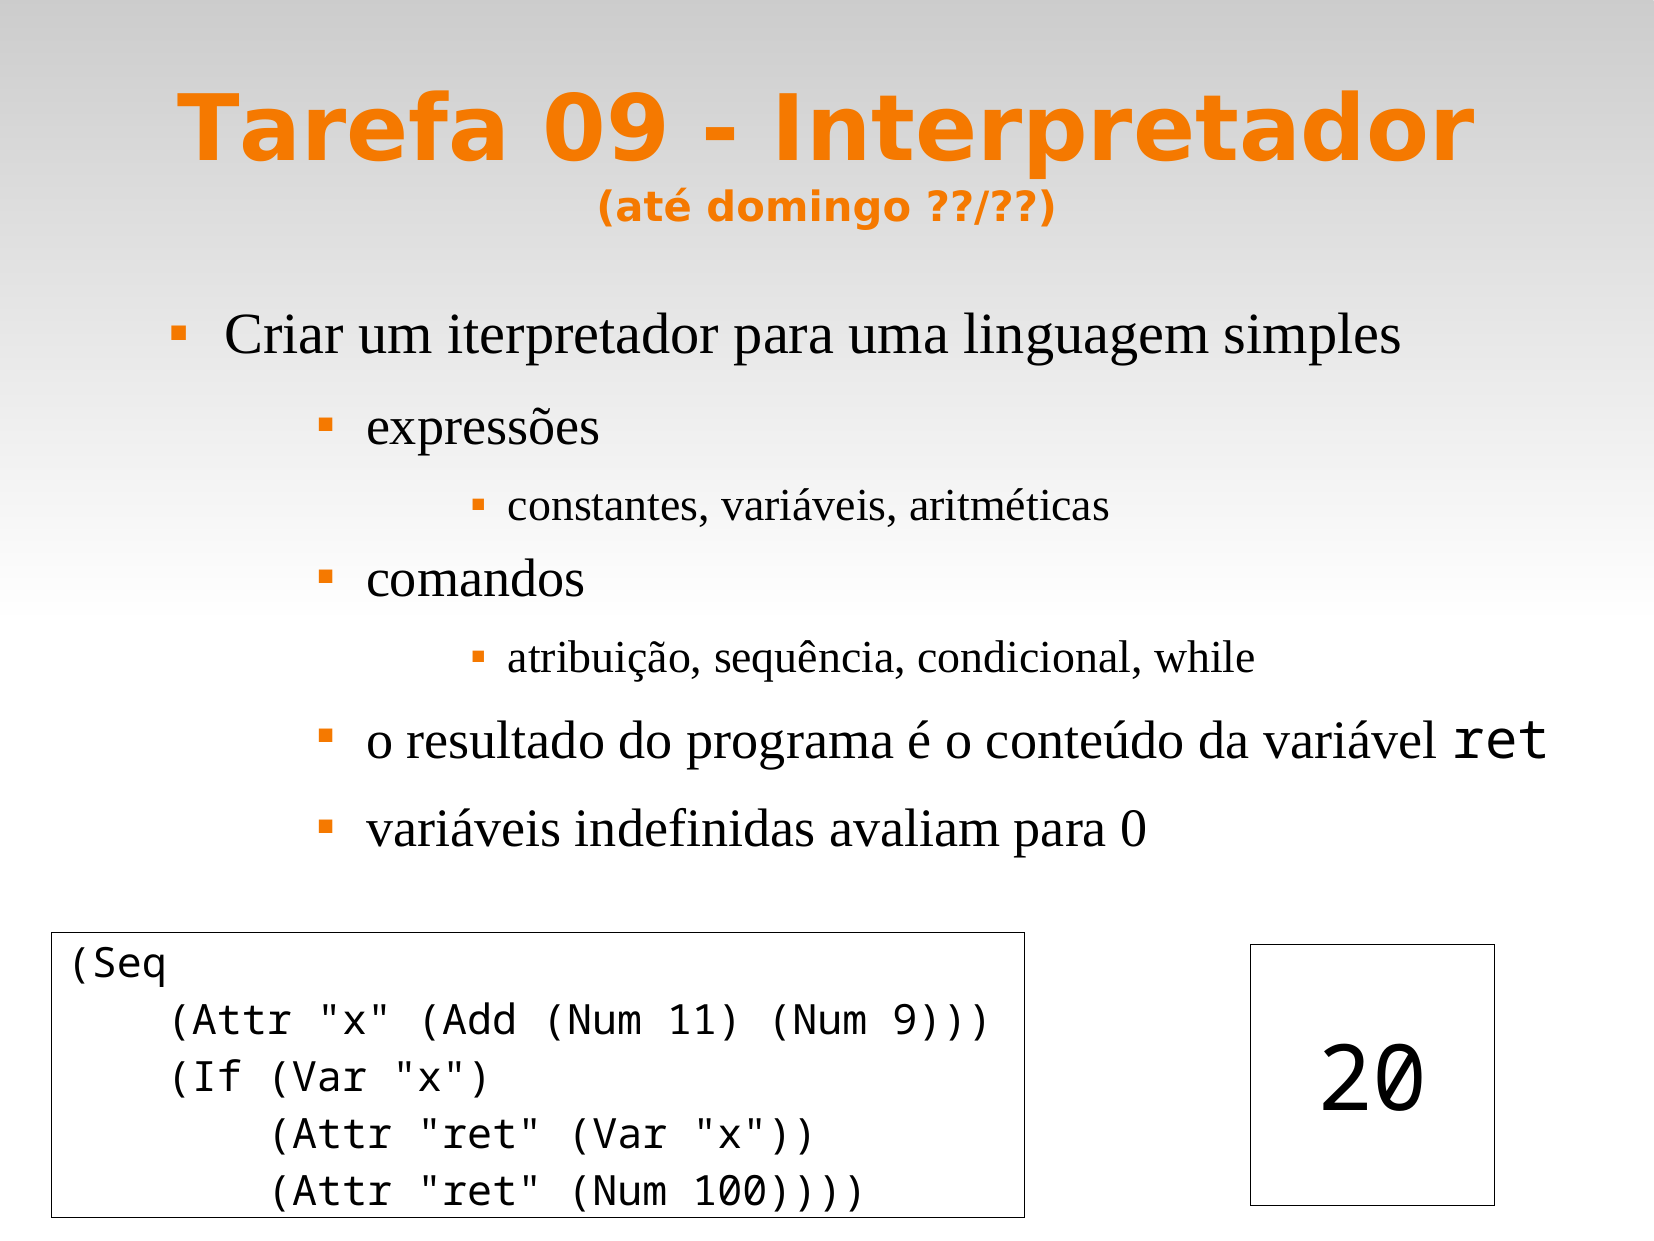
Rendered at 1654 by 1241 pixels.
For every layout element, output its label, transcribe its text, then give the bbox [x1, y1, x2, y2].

title Tarefa 09 - Interpretador (até domingo ??/??) [82, 49, 1571, 257]
text_box 20 [1250, 944, 1495, 1206]
list Criar um iterpretador para uma linguagem simples expressões constantes, variáveis, aritméticas comandos atribuição, sequência, condicional, while o resultado do programa é o conteúdo da variável ret variáveis indefinidas avaliam para 0 [82, 302, 1571, 1121]
text_box (Seq (Attr "x" (Add (Num 11) (Num 9))) (If (Var "x") (Attr "ret" (Var "x")) (Attr "ret" (Num 100)))) [51, 944, 1025, 1206]
